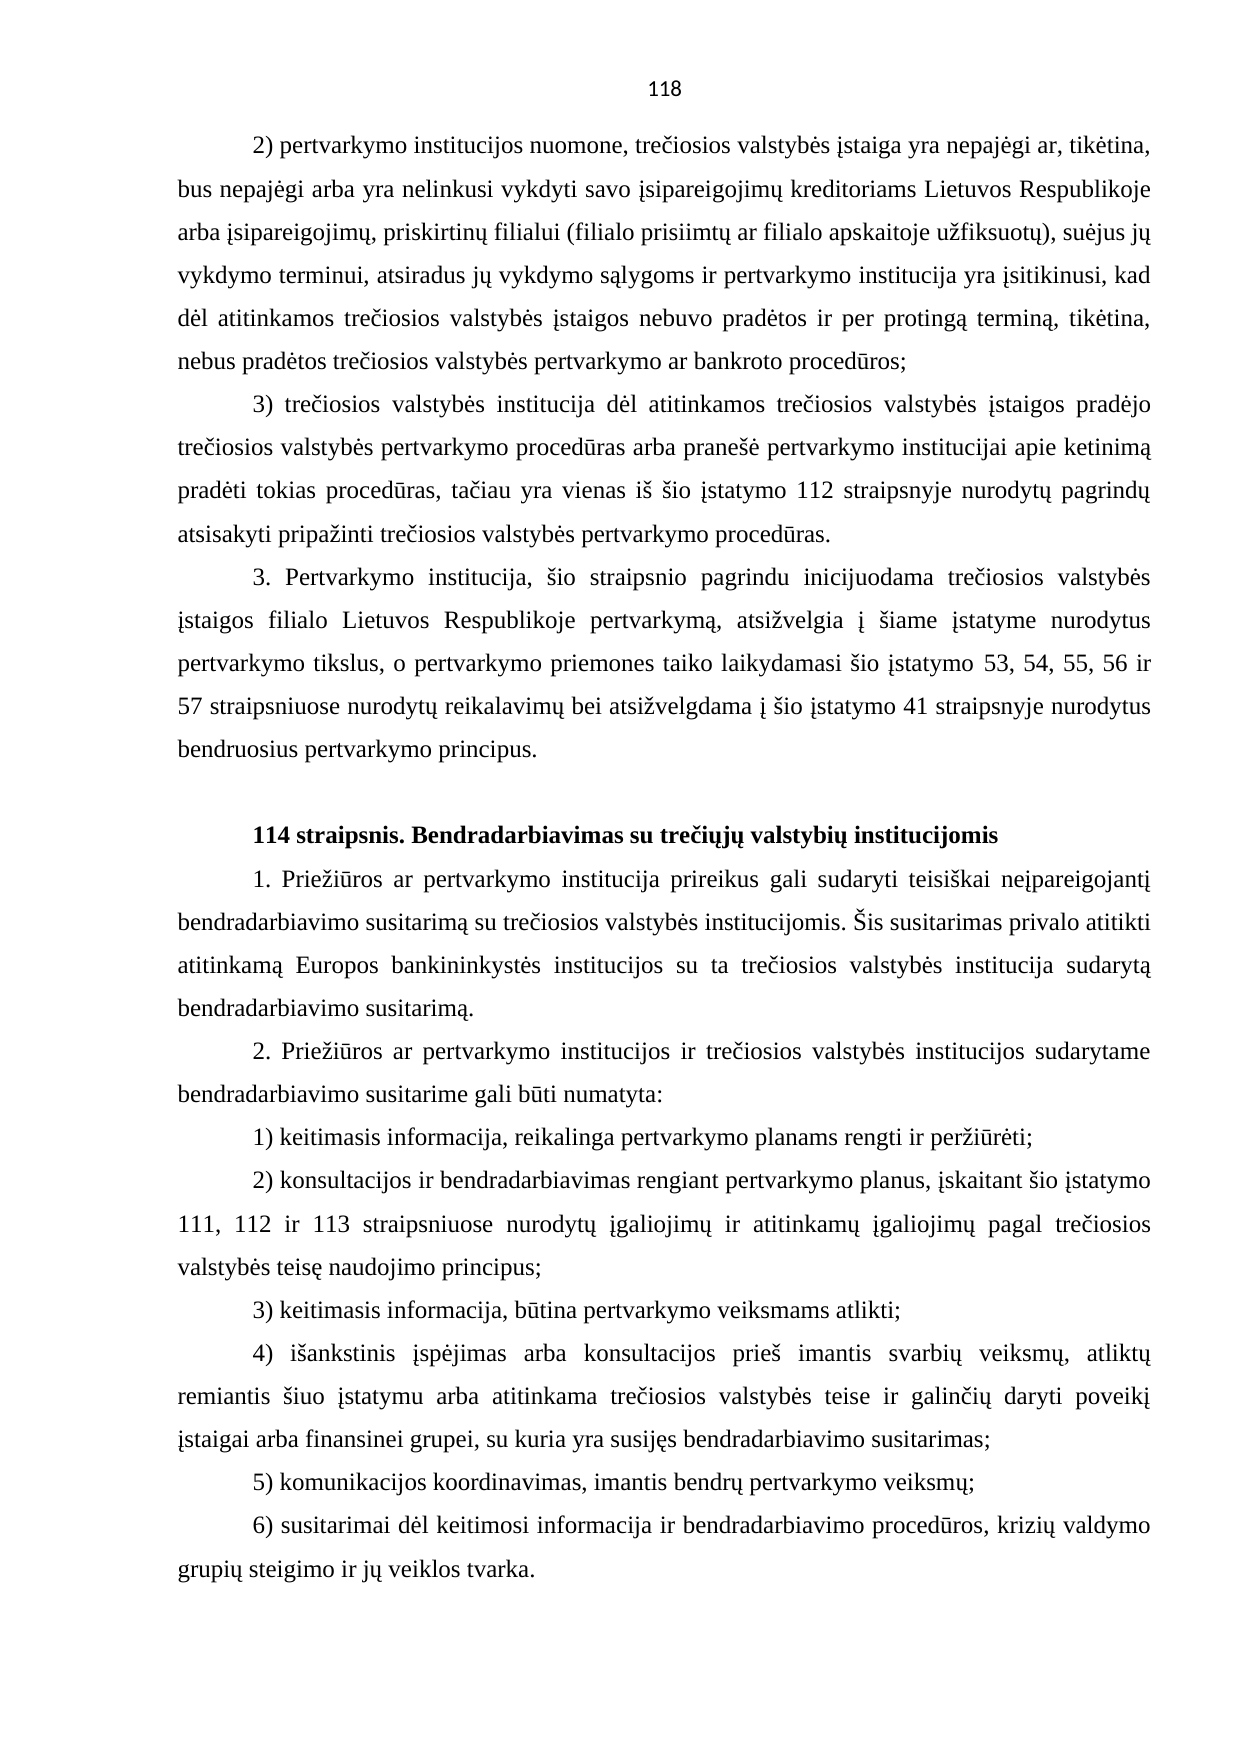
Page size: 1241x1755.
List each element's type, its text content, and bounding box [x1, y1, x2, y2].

text 3) keitimasis informacija, būtina pertvarkymo veiksmams atlikti; [177, 1295, 1152, 1324]
text 5) komunikacijos koordinavimas, imantis bendrų pertvarkymo veiksmų; [177, 1467, 1152, 1496]
text 1) keitimasis informacija, reikalinga pertvarkymo planams rengti ir peržiūrėti; [177, 1122, 1152, 1151]
text 4) išankstinis įspėjimas arba konsultacijos prieš imantis svarbių veiksmų, atliktų remiantis šiuo įstatymu arba atitinkama trečiosios valstybės teise ir galinčių daryti poveikį įstaigai arba finansinei grupei, su kuria yra susijęs bendradarbiavimo susitarimas; [177, 1338, 1152, 1453]
text 3. Pertvarkymo institucija, šio straipsnio pagrindu inicijuodama trečiosios valstybės įstaigos filialo Lietuvos Respublikoje pertvarkymą, atsižvelgia į šiame įstatyme nurodytus pertvarkymo tikslus, o pertvarkymo priemones taiko laikydamasi šio įstatymo 53, 54, 55, 56 ir 57 straipsniuose nurodytų reikalavimų bei atsižvelgdama į šio įstatymo 41 straipsnyje nurodytus bendruosius pertvarkymo principus. [177, 562, 1152, 763]
text 1. Priežiūros ar pertvarkymo institucija prireikus gali sudaryti teisiškai neįpareigojantį bendradarbiavimo susitarimą su trečiosios valstybės institucijomis. Šis susitarimas privalo atitikti atitinkamą Europos bankininkystės institucijos su ta trečiosios valstybės institucija sudarytą bendradarbiavimo susitarimą. [177, 864, 1152, 1022]
text 2. Priežiūros ar pertvarkymo institucijos ir trečiosios valstybės institucijos sudarytame bendradarbiavimo susitarime gali būti numatyta: [177, 1036, 1152, 1108]
text 6) susitarimai dėl keitimosi informacija ir bendradarbiavimo procedūros, krizių valdymo grupių steigimo ir jų veiklos tvarka. [177, 1511, 1152, 1582]
text 2) konsultacijos ir bendradarbiavimas rengiant pertvarkymo planus, įskaitant šio įstatymo 111, 112 ir 113 straipsniuose nurodytų įgaliojimų ir atitinkamų įgaliojimų pagal trečiosios valstybės teisę naudojimo principus; [177, 1166, 1152, 1281]
text 2) pertvarkymo institucijos nuomone, trečiosios valstybės įstaiga yra nepajėgi ar, tikėtina, bus nepajėgi arba yra nelinkusi vykdyti savo įsipareigojimų kreditoriams Lietuvos Respublikoje arba įsipareigojimų, priskirtinų filialui (filialo prisiimtų ar filialo apskaitoje užfiksuotų), suėjus jų vykdymo terminui, atsiradus jų vykdymo sąlygoms ir pertvarkymo institucija yra įsitikinusi, kad dėl atitinkamos trečiosios valstybės įstaigos nebuvo pradėtos ir per protingą terminą, tikėtina, nebus pradėtos trečiosios valstybės pertvarkymo ar bankroto procedūros; [177, 131, 1152, 375]
text 114 straipsnis. Bendradarbiavimas su trečiųjų valstybių institucijomis [177, 821, 1152, 849]
text 3) trečiosios valstybės institucija dėl atitinkamos trečiosios valstybės įstaigos pradėjo trečiosios valstybės pertvarkymo procedūras arba pranešė pertvarkymo institucijai apie ketinimą pradėti tokias procedūras, tačiau yra vienas iš šio įstatymo 112 straipsnyje nurodytų pagrindų atsisakyti pripažinti trečiosios valstybės pertvarkymo procedūras. [177, 389, 1152, 547]
